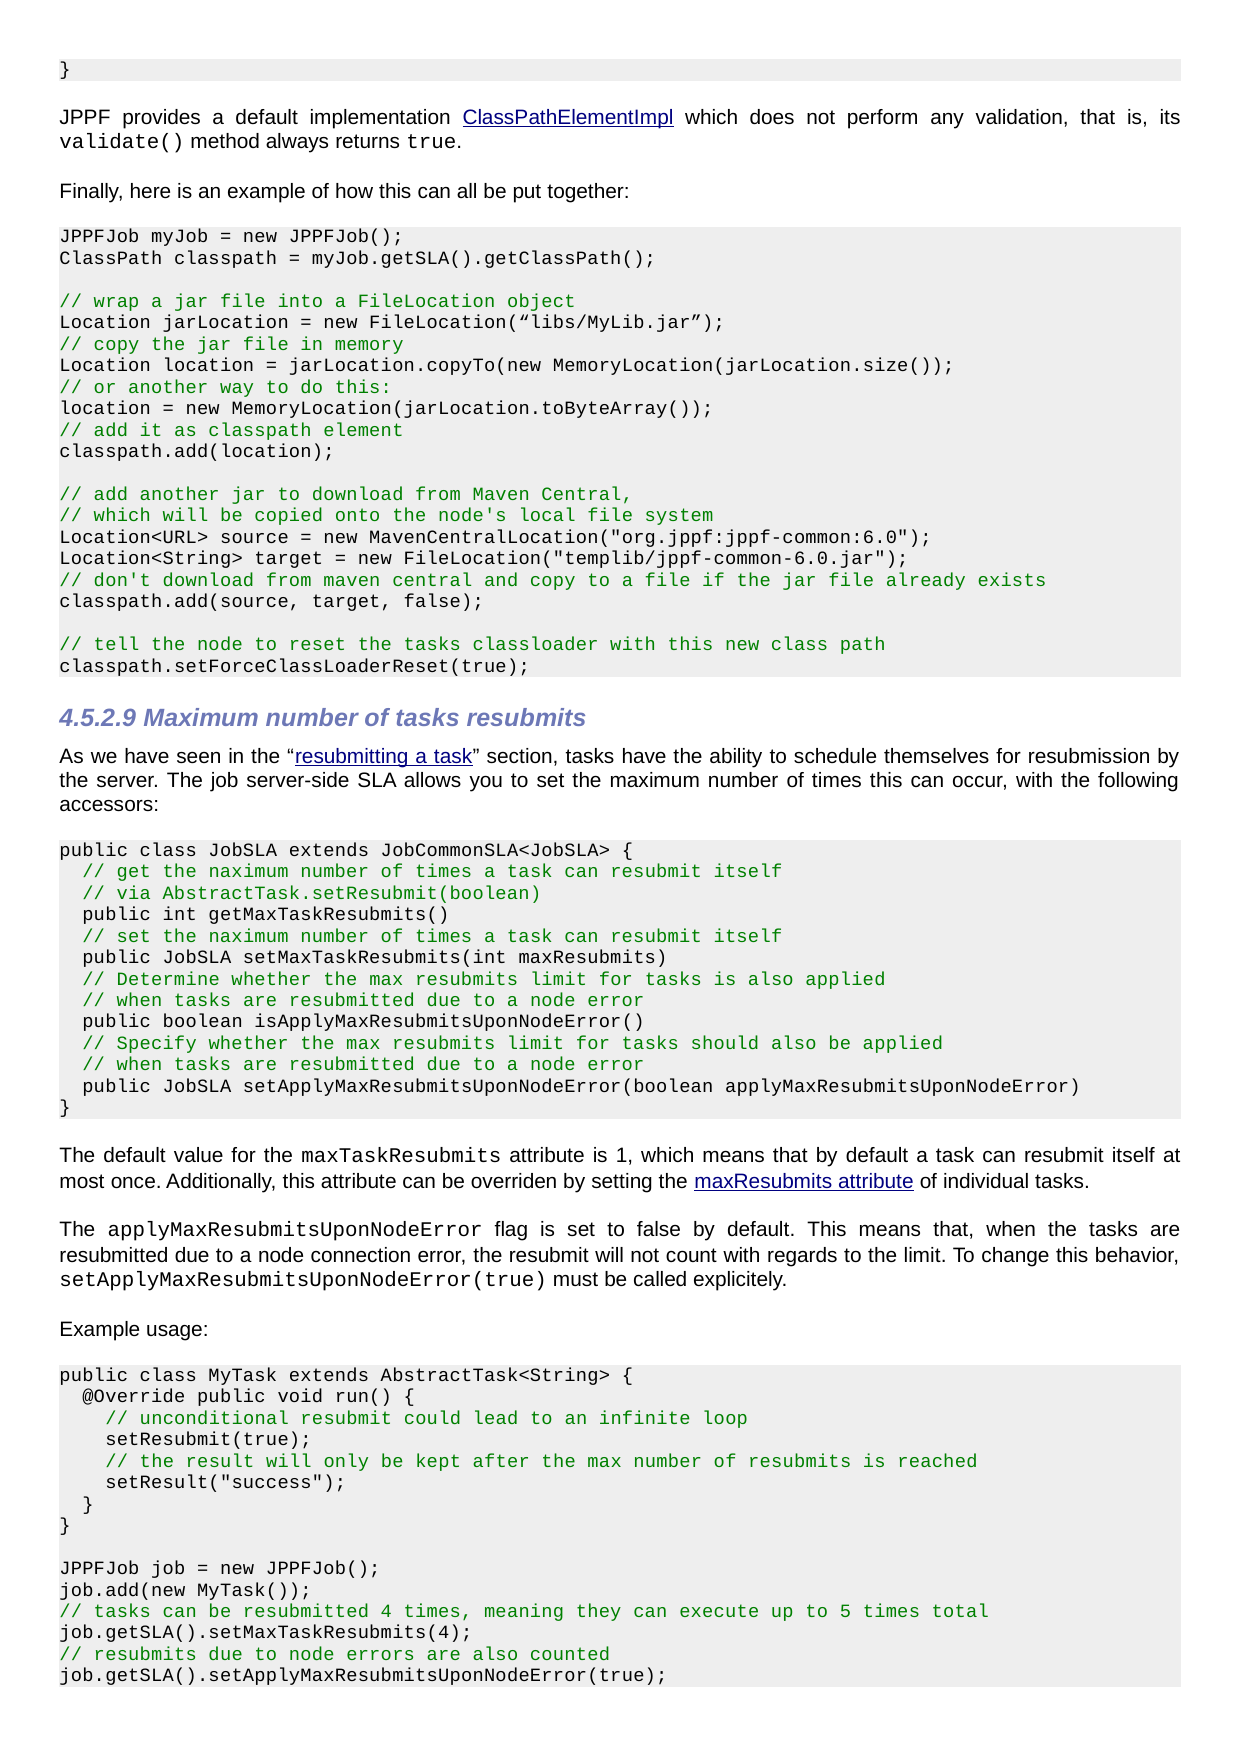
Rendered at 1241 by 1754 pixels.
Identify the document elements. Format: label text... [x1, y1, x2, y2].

text Example usage: [59, 1317, 1181, 1341]
text // the result will only be kept after the max number of resubmits is reached [59, 1451, 1181, 1473]
text job.getSLA().setApplyMaxResubmitsUponNodeError(true); [59, 1666, 1181, 1687]
text ClassPath classpath = myJob.getSLA().getClassPath(); [59, 248, 1181, 270]
text JPPF provides a default implementation ClassPathElementImpl which does not perform any validation, that is, its validate() method always returns true. [59, 104, 1181, 154]
text } [59, 1516, 1181, 1537]
text // when tasks are resubmitted due to a node error [59, 990, 1181, 1012]
subtitle Maximum number of tasks resubmits [59, 702, 1181, 731]
text classpath.add(location); [59, 441, 1181, 463]
text // unconditional resubmit could lead to an infinite loop [59, 1408, 1181, 1430]
text } [59, 59, 1181, 81]
text location = new MemoryLocation(jarLocation.toByteArray()); [59, 398, 1181, 420]
text setResult("success"); [59, 1473, 1181, 1494]
text job.add(new MyTask()); [59, 1580, 1181, 1601]
text // get the naximum number of times a task can resubmit itself [59, 862, 1181, 883]
text classpath.add(source, target, false); [59, 592, 1181, 613]
text As we have seen in the “resubmitting a task” section, tasks have the ability to schedule themselves for resubmission by the server. The job server-side SLA allows you to set the maximum number of times this can occur, with the following accessors: [59, 744, 1181, 816]
text Location jarLocation = new FileLocation(“libs/MyLib.jar”); [59, 313, 1181, 334]
text Finally, here is an example of how this can all be put together: [59, 179, 1181, 203]
text classpath.setForceClassLoaderReset(true); [59, 656, 1181, 677]
text // add it as classpath element [59, 420, 1181, 441]
text // tasks can be resubmitted 4 times, meaning they can execute up to 5 times total [59, 1601, 1181, 1623]
text Location<URL> source = new MavenCentralLocation("org.jppf:jppf-common:6.0"); [59, 527, 1181, 549]
text // set the naximum number of times a task can resubmit itself [59, 926, 1181, 947]
text setResubmit(true); [59, 1430, 1181, 1451]
text public class MyTask extends AbstractTask<String> { [59, 1365, 1181, 1387]
text public int getMaxTaskResubmits() [59, 904, 1181, 926]
text public JobSLA setMaxTaskResubmits(int maxResubmits) [59, 947, 1181, 969]
text // resubmits due to node errors are also counted [59, 1644, 1181, 1666]
text // copy the jar file in memory [59, 334, 1181, 356]
text // when tasks are resubmitted due to a node error [59, 1055, 1181, 1076]
text // Specify whether the max resubmits limit for tasks should also be applied [59, 1033, 1181, 1055]
text // via AbstractTask.setResubmit(boolean) [59, 883, 1181, 904]
text public class JobSLA extends JobCommonSLA<JobSLA> { [59, 840, 1181, 862]
text // add another jar to download from Maven Central, [59, 484, 1181, 506]
text // tell the node to reset the tasks classloader with this new class path [59, 634, 1181, 656]
text } [59, 1494, 1181, 1516]
text job.getSLA().setMaxTaskResubmits(4); [59, 1623, 1181, 1644]
text Location location = jarLocation.copyTo(new MemoryLocation(jarLocation.size()); [59, 356, 1181, 377]
text // Determine whether the max resubmits limit for tasks is also applied [59, 969, 1181, 990]
text JPPFJob job = new JPPFJob(); [59, 1558, 1181, 1580]
text public boolean isApplyMaxResubmitsUponNodeError() [59, 1012, 1181, 1033]
text Location<String> target = new FileLocation("templib/jppf-common-6.0.jar"); [59, 549, 1181, 570]
text // wrap a jar file into a FileLocation object [59, 291, 1181, 313]
text // don't download from maven central and copy to a file if the jar file already exists [59, 570, 1181, 592]
text } [59, 1098, 1181, 1119]
text public JobSLA setApplyMaxResubmitsUponNodeError(boolean applyMaxResubmitsUponNodeError) [59, 1076, 1181, 1098]
text // which will be copied onto the node's local file system [59, 506, 1181, 527]
text // or another way to do this: [59, 377, 1181, 398]
text @Override public void run() { [59, 1387, 1181, 1408]
text JPPFJob myJob = new JPPFJob(); [59, 227, 1181, 248]
text The default value for the maxTaskResubmits attribute is 1, which means that by default a task can resubmit itself at most once. Additionally, this attribute can be overriden by setting the maxResubmits attribute of individual tasks. [59, 1143, 1181, 1193]
text The applyMaxResubmitsUponNodeError flag is set to false by default. This means that, when the tasks are resubmitted due to a node connection error, the resubmit will not count with regards to the limit. To change this behavior, setApplyMaxResubmitsUponNodeError(true) must be called explicitely. [59, 1217, 1181, 1293]
